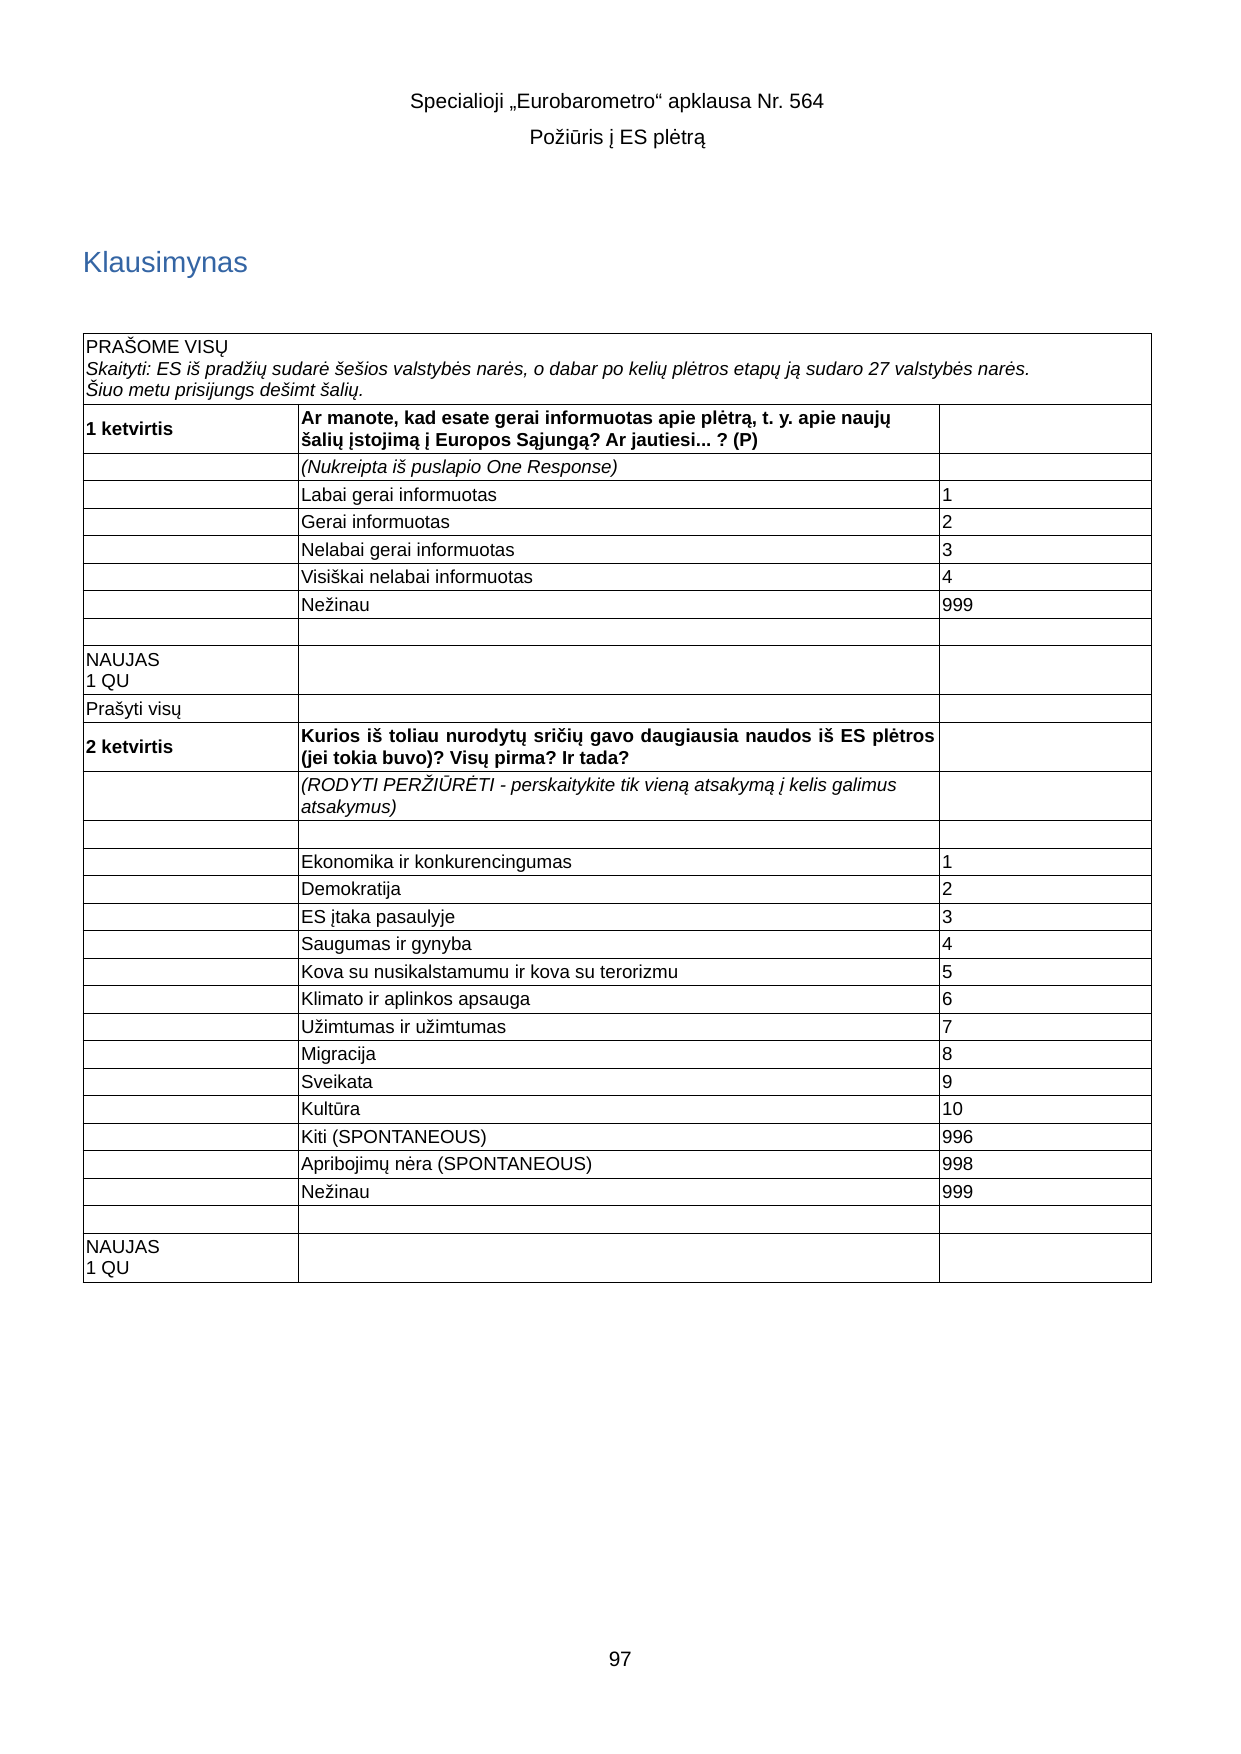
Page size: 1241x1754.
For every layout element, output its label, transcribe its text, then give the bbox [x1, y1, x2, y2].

table_cell 9 [940, 1069, 1151, 1095]
table_cell Nelabai gerai informuotas [299, 536, 939, 563]
table_cell 5 [940, 959, 1151, 985]
table_cell [940, 695, 1151, 722]
table_cell [84, 1041, 298, 1067]
table_cell [940, 1206, 1151, 1232]
table_cell 2 [940, 876, 1151, 902]
table_cell Kurios iš toliau nurodytų sričių gavo daugiausia naudos iš ES plėtros (jei tokia buvo)? Visų pirma? Ir tada? [299, 723, 939, 771]
table_cell 10 [940, 1096, 1151, 1122]
table_cell [299, 646, 939, 694]
table_cell [84, 619, 298, 645]
table_cell [940, 619, 1151, 645]
table_cell [940, 723, 1151, 771]
table_cell 1 [940, 481, 1151, 508]
table_cell Apribojimų nėra (SPONTANEOUS) [299, 1151, 939, 1177]
table_cell [299, 1206, 939, 1232]
table_cell [299, 821, 939, 847]
table_cell [84, 959, 298, 985]
table_cell (RODYTI PERŽIŪRĖTI - perskaitykite tik vieną atsakymą į kelis galimus atsakymus) [299, 772, 939, 820]
table_cell Migracija [299, 1041, 939, 1067]
table_cell [84, 536, 298, 563]
table_cell [84, 1179, 298, 1205]
table_cell [299, 619, 939, 645]
table_cell [84, 509, 298, 535]
table_cell [84, 931, 298, 957]
table_cell 998 [940, 1151, 1151, 1177]
table_cell Nežinau [299, 591, 939, 618]
table_cell Užimtumas ir užimtumas [299, 1014, 939, 1040]
table_cell 3 [940, 536, 1151, 563]
table_cell 4 [940, 564, 1151, 590]
table_cell Ekonomika ir konkurencingumas [299, 849, 939, 875]
table_cell [84, 1069, 298, 1095]
table_cell [940, 1234, 1151, 1282]
table_cell Kultūra [299, 1096, 939, 1122]
table_cell [84, 1096, 298, 1122]
table_cell 996 [940, 1124, 1151, 1150]
table_cell (Nukreipta iš puslapio One Response) [299, 454, 939, 480]
table_cell [84, 1151, 298, 1177]
table_cell 8 [940, 1041, 1151, 1067]
table_cell [84, 986, 298, 1012]
table_cell 6 [940, 986, 1151, 1012]
table_cell [84, 564, 298, 590]
table_cell [84, 1014, 298, 1040]
table_cell Kiti (SPONTANEOUS) [299, 1124, 939, 1150]
table_cell NAUJAS 1 QU [84, 646, 298, 694]
table_cell [940, 821, 1151, 847]
table_cell Kova su nusikalstamumu ir kova su terorizmu [299, 959, 939, 985]
table_cell [84, 772, 298, 820]
table_cell [940, 405, 1151, 453]
table_cell [84, 1206, 298, 1232]
table_cell Sveikata [299, 1069, 939, 1095]
table_cell [84, 1124, 298, 1150]
table_cell [940, 454, 1151, 480]
table_cell 2 ketvirtis [84, 723, 298, 771]
table_cell Gerai informuotas [299, 509, 939, 535]
table_cell 2 [940, 509, 1151, 535]
subtitle Klausimynas [83, 245, 1157, 278]
table_cell Visiškai nelabai informuotas [299, 564, 939, 590]
table_cell 999 [940, 591, 1151, 618]
table_cell Nežinau [299, 1179, 939, 1205]
table_cell Prašyti visų [84, 695, 298, 722]
table_cell Klimato ir aplinkos apsauga [299, 986, 939, 1012]
table_cell [299, 1234, 939, 1282]
table_cell 1 ketvirtis [84, 405, 298, 453]
table_header PRAŠOME VISŲ Skaityti: ES iš pradžių sudarė šešios valstybės narės, o dabar po kelių plėtros etapų ją sudaro 27 valstybės narės. Šiuo metu prisijungs dešimt šalių. [84, 334, 1151, 404]
table_cell [84, 821, 298, 847]
table_cell [940, 772, 1151, 820]
table_cell Saugumas ir gynyba [299, 931, 939, 957]
table_cell [84, 904, 298, 930]
table_cell [84, 876, 298, 902]
table_cell [84, 454, 298, 480]
table_cell [84, 849, 298, 875]
table_cell Labai gerai informuotas [299, 481, 939, 508]
table_cell 999 [940, 1179, 1151, 1205]
table_cell 7 [940, 1014, 1151, 1040]
table_cell 4 [940, 931, 1151, 957]
table_cell NAUJAS 1 QU [84, 1234, 298, 1282]
table_cell ES įtaka pasaulyje [299, 904, 939, 930]
table_cell [84, 591, 298, 618]
table_cell [940, 646, 1151, 694]
table_cell 3 [940, 904, 1151, 930]
table_cell 1 [940, 849, 1151, 875]
table_cell Demokratija [299, 876, 939, 902]
table_cell [299, 695, 939, 722]
table_cell [84, 481, 298, 508]
table_cell Ar manote, kad esate gerai informuotas apie plėtrą, t. y. apie naujų šalių įstojimą į Europos Sąjungą? Ar jautiesi... ? (P) [299, 405, 939, 453]
